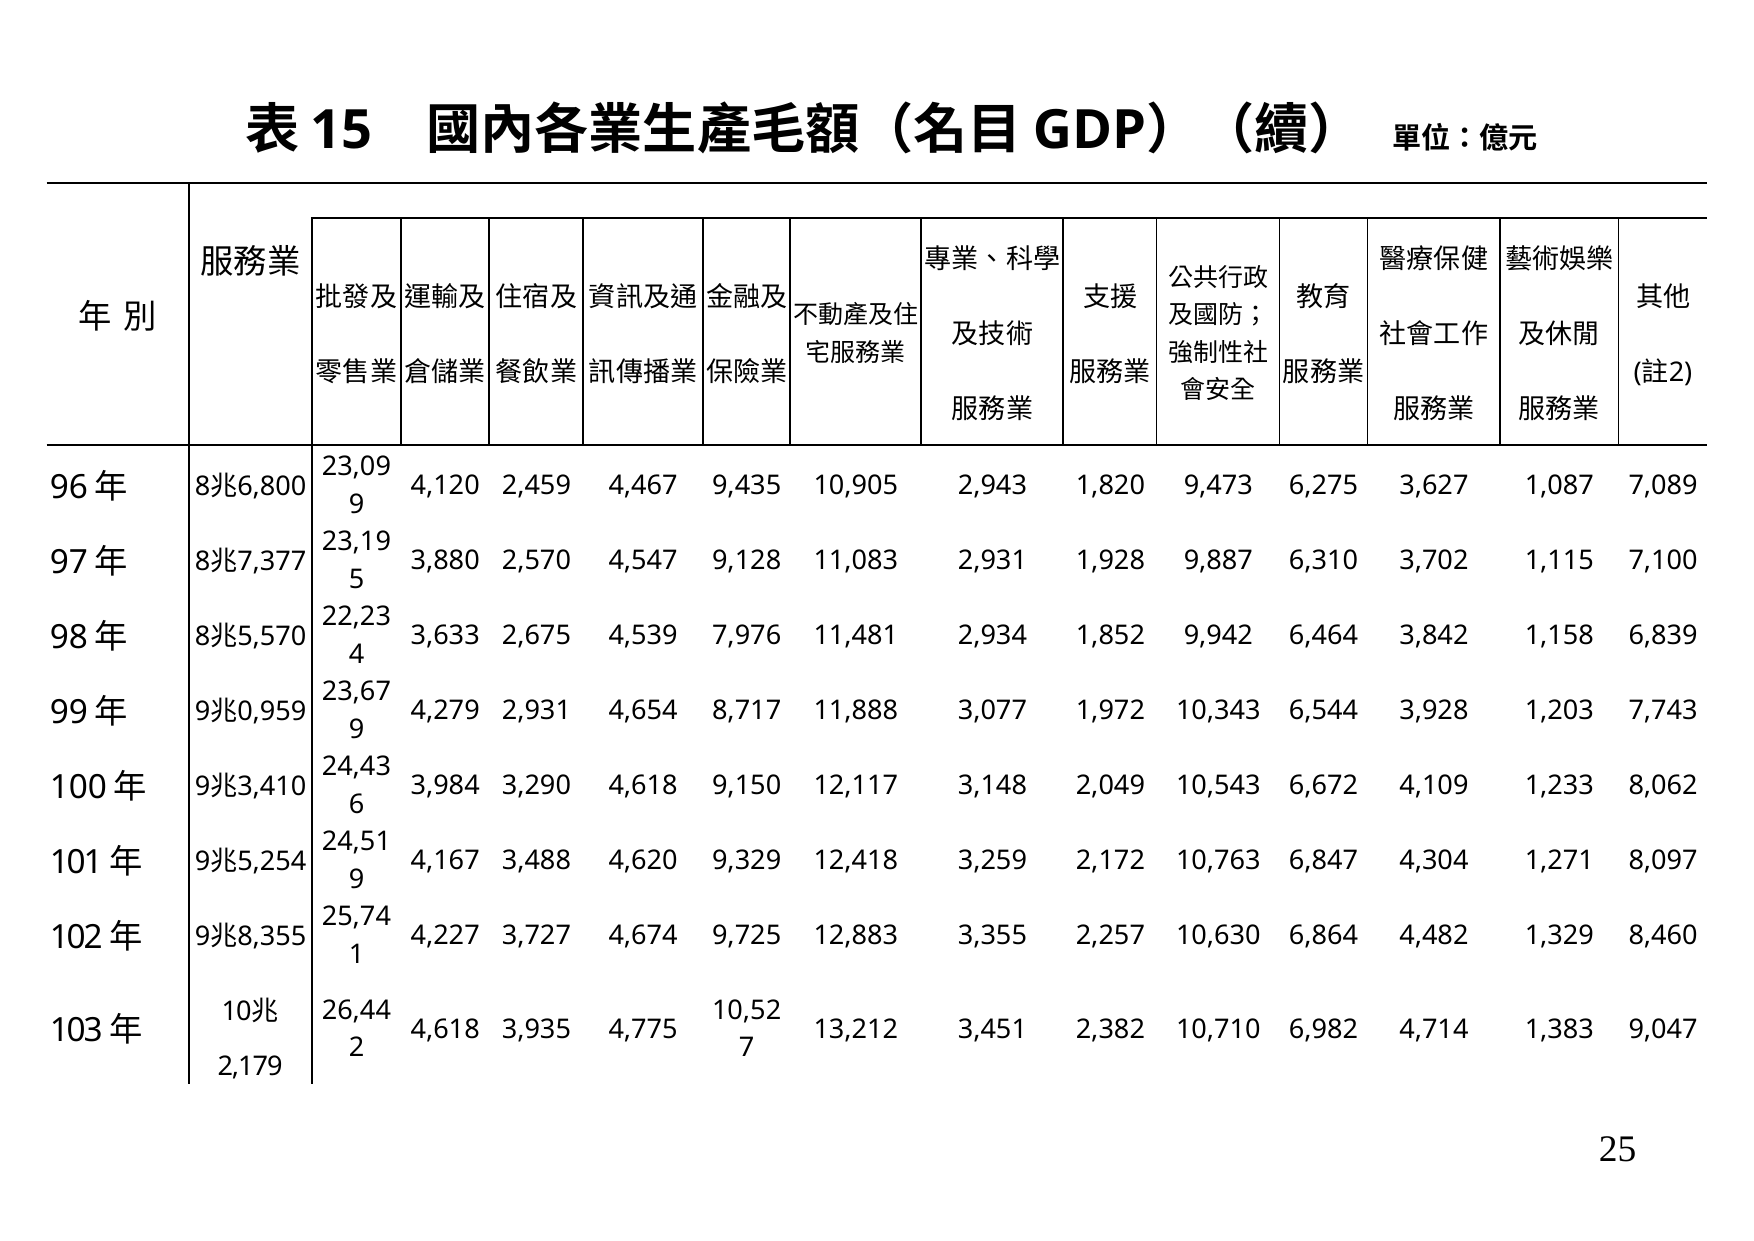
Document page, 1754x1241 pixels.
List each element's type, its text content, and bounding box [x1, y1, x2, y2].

table_cell 23,195 [313, 521, 401, 596]
table_cell 10,630 [1157, 896, 1279, 971]
table_cell 4,304 [1368, 821, 1500, 896]
table_cell 9,128 [703, 521, 790, 596]
table_cell 26,442 [313, 971, 401, 1084]
table_cell 22,234 [313, 596, 401, 671]
table_cell 6,864 [1279, 896, 1367, 971]
table_cell 2,931 [921, 521, 1063, 596]
table_cell 1,271 [1500, 821, 1618, 896]
table_cell 醫療保健 社會工作 服務業 [1368, 219, 1499, 444]
table_cell 6,310 [1279, 521, 1367, 596]
table_cell 11,481 [790, 596, 921, 671]
table_cell 10,763 [1157, 821, 1279, 896]
table_cell 2,931 [489, 671, 583, 746]
table_cell 4,674 [583, 896, 703, 971]
table_cell 4,467 [583, 446, 703, 521]
table_cell 3,077 [921, 671, 1063, 746]
table_cell 3,627 [1368, 446, 1500, 521]
table_cell 7,976 [703, 596, 790, 671]
table_cell 13,212 [790, 971, 921, 1084]
table_cell 8兆7,377 [190, 521, 311, 596]
table_cell 資訊及通 訊傳播業 [584, 219, 702, 444]
table_cell 住宿及 餐飲業 [490, 219, 582, 444]
table_cell 支援 服務業 [1064, 219, 1156, 444]
table_cell 9兆5,254 [190, 821, 311, 896]
table_cell 25,741 [313, 896, 401, 971]
table_cell 3,727 [489, 896, 583, 971]
table_header [312, 184, 1707, 217]
table_cell 9,473 [1157, 446, 1279, 521]
table_cell 1,383 [1500, 971, 1618, 1084]
table_header 服務業 [190, 184, 312, 444]
table_cell 3,148 [921, 746, 1063, 821]
table_cell 2,459 [489, 446, 583, 521]
table_cell 99年 [47, 671, 188, 746]
table_cell 專業、科學 及技術 服務業 [922, 219, 1062, 444]
table_cell 6,672 [1279, 746, 1367, 821]
table_cell 1,233 [1500, 746, 1618, 821]
table_cell 公共行政 及國防；強制性社會安全 [1157, 219, 1279, 444]
table_cell 3,928 [1368, 671, 1500, 746]
table_cell 8兆6,800 [190, 446, 311, 521]
table_cell 11,888 [790, 671, 921, 746]
table_cell 3,633 [401, 596, 489, 671]
table_cell 2,675 [489, 596, 583, 671]
table_cell 1,852 [1063, 596, 1157, 671]
table_cell 其他 (註2) [1619, 219, 1707, 444]
table_cell 9,887 [1157, 521, 1279, 596]
table_cell 3,842 [1368, 596, 1500, 671]
table_cell 1,820 [1063, 446, 1157, 521]
table_cell 3,290 [489, 746, 583, 821]
table_cell 101年 [47, 821, 188, 896]
table_cell 6,275 [1279, 446, 1367, 521]
table_cell 3,702 [1368, 521, 1500, 596]
table_cell 23,099 [313, 446, 401, 521]
table_cell 9,725 [703, 896, 790, 971]
table_cell 2,934 [921, 596, 1063, 671]
table_cell 6,847 [1279, 821, 1367, 896]
table_cell 3,935 [489, 971, 583, 1084]
table_cell 6,464 [1279, 596, 1367, 671]
table_cell 4,618 [583, 746, 703, 821]
table_cell 4,279 [401, 671, 489, 746]
table_cell 4,547 [583, 521, 703, 596]
table_cell 10,343 [1157, 671, 1279, 746]
table_cell 4,654 [583, 671, 703, 746]
table_cell 103年 [47, 971, 188, 1084]
table_cell 10兆2,179 [190, 971, 311, 1084]
table_cell 2,382 [1063, 971, 1157, 1084]
table_cell 4,227 [401, 896, 489, 971]
table_cell 2,172 [1063, 821, 1157, 896]
table_cell 11,083 [790, 521, 921, 596]
table_cell 1,203 [1500, 671, 1618, 746]
table_cell 4,775 [583, 971, 703, 1084]
table_cell 2,049 [1063, 746, 1157, 821]
table_cell 1,972 [1063, 671, 1157, 746]
table_cell 100年 [47, 746, 188, 821]
subtitle 表15 國內各業生產毛額（名目GDP）（續） 單位：億元 [118, 69, 1636, 182]
table_cell 4,109 [1368, 746, 1500, 821]
table_cell 4,482 [1368, 896, 1500, 971]
table_cell 23,679 [313, 671, 401, 746]
table_cell 9兆0,959 [190, 671, 311, 746]
table_cell 1,158 [1500, 596, 1618, 671]
table_cell 10,710 [1157, 971, 1279, 1084]
table_cell 3,355 [921, 896, 1063, 971]
table_cell 9,435 [703, 446, 790, 521]
table_cell 24,519 [313, 821, 401, 896]
table_cell 4,618 [401, 971, 489, 1084]
table_cell 102年 [47, 896, 188, 971]
table_cell 1,928 [1063, 521, 1157, 596]
table_cell 1,329 [1500, 896, 1618, 971]
table_cell 8,062 [1618, 746, 1707, 821]
table_cell 運輸及 倉儲業 [402, 219, 488, 444]
table_cell 12,883 [790, 896, 921, 971]
table_header 年 別 [47, 184, 188, 444]
table_cell 9,150 [703, 746, 790, 821]
table_cell 1,087 [1500, 446, 1618, 521]
table_cell 9,329 [703, 821, 790, 896]
table_cell 4,539 [583, 596, 703, 671]
table_cell 3,880 [401, 521, 489, 596]
table_cell 教育 服務業 [1280, 219, 1367, 444]
table_cell 12,117 [790, 746, 921, 821]
table_cell 9,942 [1157, 596, 1279, 671]
table_cell 10,905 [790, 446, 921, 521]
table_cell 7,089 [1618, 446, 1707, 521]
table_cell 1,115 [1500, 521, 1618, 596]
table_cell 8,097 [1618, 821, 1707, 896]
table_cell 96年 [47, 446, 188, 521]
table_cell 藝術娛樂 及休閒 服務業 [1501, 219, 1618, 444]
table_cell 批發及 零售業 [313, 219, 400, 444]
table_cell 不動產及住 宅服務業 [791, 219, 920, 444]
table_cell 金融及 保險業 [704, 219, 789, 444]
table_cell 9兆8,355 [190, 896, 311, 971]
table_cell 97年 [47, 521, 188, 596]
table_cell 98年 [47, 596, 188, 671]
table_cell 3,984 [401, 746, 489, 821]
table_cell 6,839 [1618, 596, 1707, 671]
table_cell 4,167 [401, 821, 489, 896]
table_cell 2,570 [489, 521, 583, 596]
table_cell 4,120 [401, 446, 489, 521]
table_cell 2,943 [921, 446, 1063, 521]
table_cell 9,047 [1618, 971, 1707, 1084]
table_cell 8,460 [1618, 896, 1707, 971]
table_cell 3,488 [489, 821, 583, 896]
table_cell 3,259 [921, 821, 1063, 896]
table_cell 2,257 [1063, 896, 1157, 971]
table_cell 8兆5,570 [190, 596, 311, 671]
table_cell 3,451 [921, 971, 1063, 1084]
table_cell 6,982 [1279, 971, 1367, 1084]
table_cell 4,620 [583, 821, 703, 896]
table_cell 10,543 [1157, 746, 1279, 821]
table_cell 7,100 [1618, 521, 1707, 596]
table_cell 7,743 [1618, 671, 1707, 746]
table_cell 6,544 [1279, 671, 1367, 746]
table_cell 10,527 [703, 971, 790, 1084]
table_cell 24,436 [313, 746, 401, 821]
table_cell 9兆3,410 [190, 746, 311, 821]
table_cell 8,717 [703, 671, 790, 746]
table_cell 12,418 [790, 821, 921, 896]
table_cell 4,714 [1368, 971, 1500, 1084]
